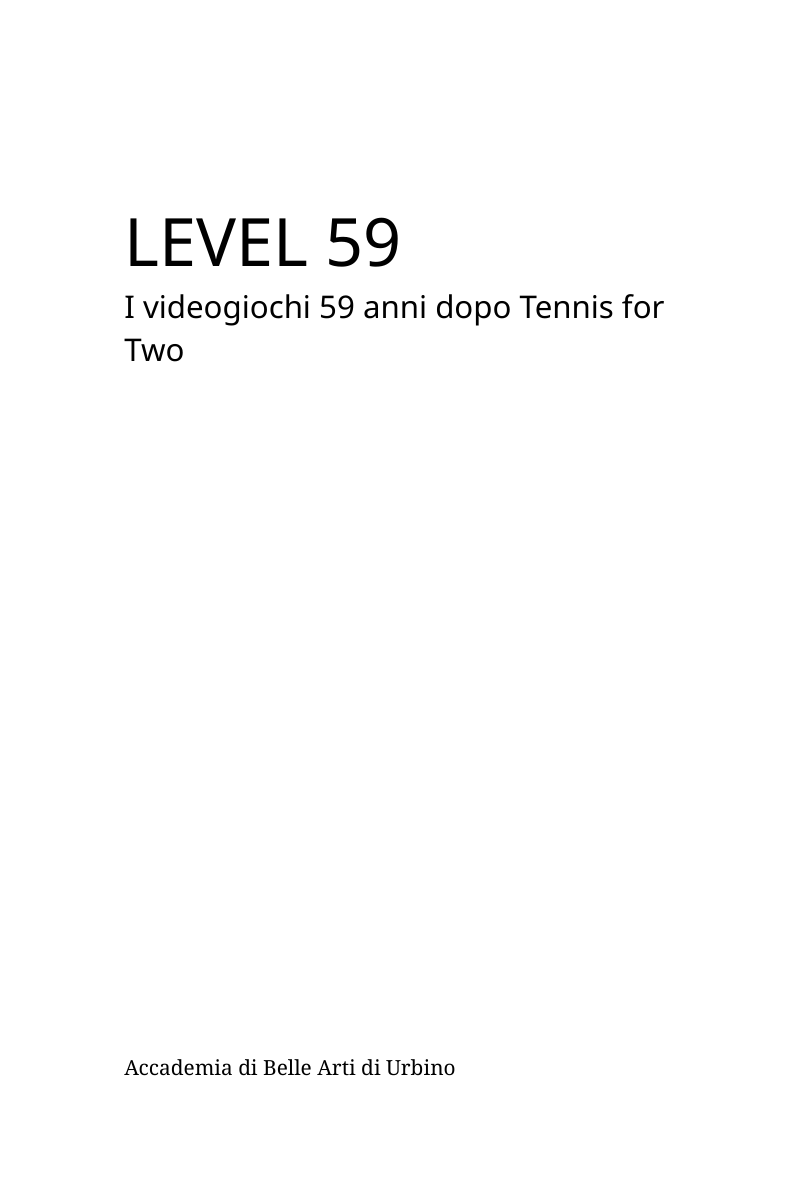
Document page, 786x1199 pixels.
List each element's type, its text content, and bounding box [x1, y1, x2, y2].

text Accademia di Belle Arti di Urbino [124, 1052, 679, 1082]
text LEVEL 59 [124, 195, 679, 286]
text I videogiochi 59 anni dopo Tennis for Two [124, 286, 679, 371]
